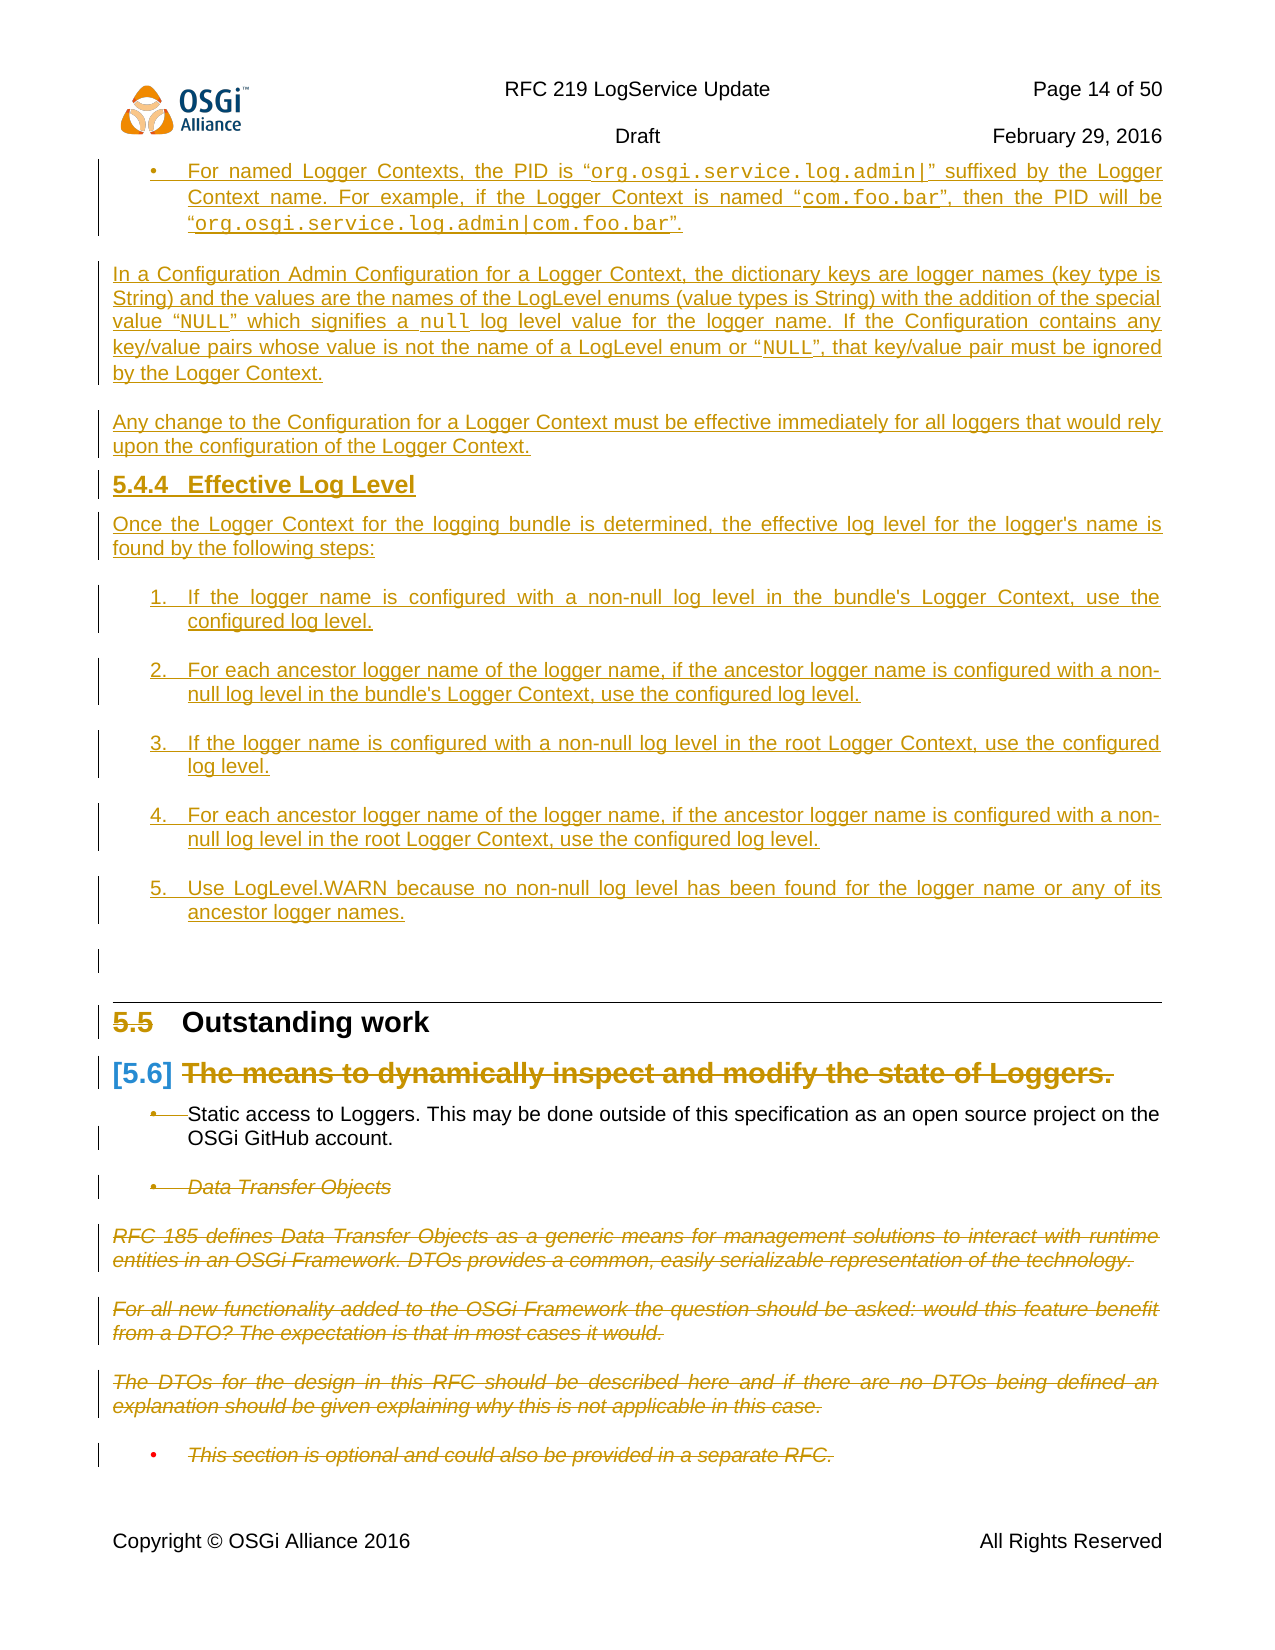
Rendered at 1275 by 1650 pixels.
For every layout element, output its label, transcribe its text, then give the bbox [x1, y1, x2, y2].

list For named Logger Contexts, the PID is “org.osgi.service.log.admin|” suffixed by the Logger Context name. For example, if the Logger Context is named “com.foo.bar”, then the PID will be “org.osgi.service.log.admin|com.foo.bar”. [150, 159, 1162, 236]
list ancestor logger names. [150, 898, 1162, 924]
subtitle Outstanding work [112, 1003, 1162, 1039]
text upon the configuration of the Logger Context. [112, 432, 1162, 458]
list For each ancestor logger name of the logger name, if the ancestor logger name is configured with a non-null log level in the bundle's Logger Context, use the configured log level. [150, 657, 1162, 705]
text found by the following steps: [112, 534, 1162, 559]
text In a Configuration Admin Configuration for a Logger Context, the dictionary keys are logger names (key type is [112, 261, 1162, 282]
picture [113, 78, 257, 142]
list If the logger name is configured with a non-null log level in the bundle's Logger Context, use the configured log level. [150, 584, 1162, 632]
list If the logger name is configured with a non-null log level in the root Logger Context, use the configured log level. [150, 730, 1162, 778]
text Once the Logger Context for the logging bundle is determined, the effective log level for the logger's name is [112, 512, 1162, 533]
list Use LogLevel.WARN because no non-null log level has been found for the logger name or any of its [150, 876, 1162, 897]
text String) and the values are the names of the LogLevel enums (value types is String) with the addition of the special value “NULL” which signifies a null log level value for the logger name. If the Configuration contains any key/value pairs whose value is not the name of a LogLevel enum or “NULL”, that key/value pair must be ignored by the Logger Context. [112, 283, 1162, 385]
list Static access to Loggers. This may be done outside of this specification as an open source project on the OSGi GitHub account. [150, 1102, 1162, 1150]
list For each ancestor logger name of the logger name, if the ancestor logger name is configured with a non-null log level in the root Logger Context, use the configured log level. [150, 803, 1162, 851]
subtitle Effective Log Level [112, 470, 1162, 499]
text Any change to the Configuration for a Logger Context must be effective immediately for all loggers that would rely [112, 410, 1162, 431]
